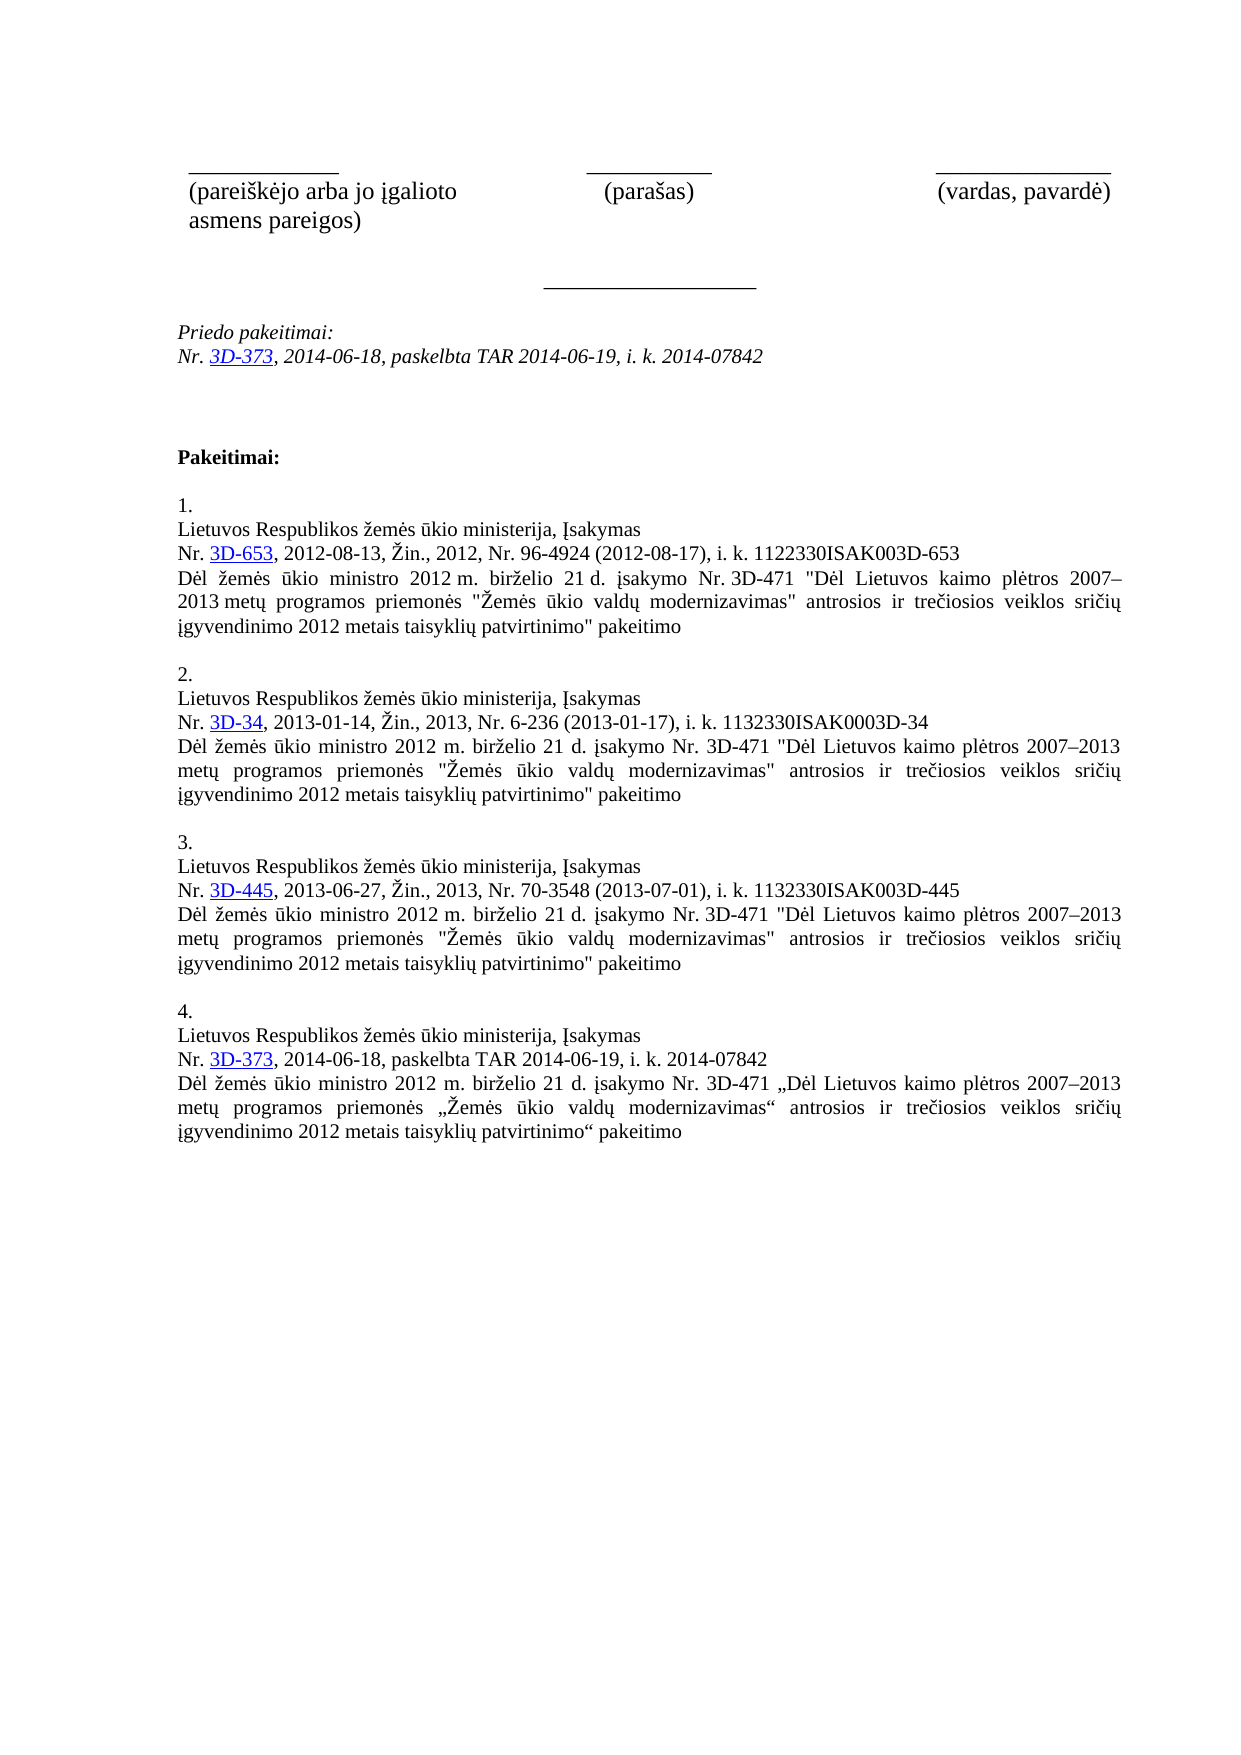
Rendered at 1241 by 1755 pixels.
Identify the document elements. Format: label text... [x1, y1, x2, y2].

text Lietuvos Respublikos žemės ūkio ministerija, Įsakymas [177, 686, 1122, 710]
text 3. [177, 830, 1122, 854]
text Dėl žemės ūkio ministro 2012 m. birželio 21 d. įsakymo Nr. 3D-471 "Dėl Lietuvos kaimo plėtros 2007–2013 metų programos priemonės "Žemės ūkio valdų modernizavimas" antrosios ir trečiosios veiklos sričių įgyvendinimo 2012 metais taisyklių patvirtinimo" pakeitimo [177, 565, 1122, 638]
text _________________ [177, 263, 1122, 291]
table_header __________ (parašas) [492, 148, 806, 234]
text 4. [177, 998, 1122, 1023]
text Lietuvos Respublikos žemės ūkio ministerija, Įsakymas [177, 854, 1122, 878]
table_header ____________ (pareiškėjo arba jo įgalioto asmens pareigos) [177, 148, 492, 234]
text Pakeitimai: [177, 445, 1122, 469]
text Dėl žemės ūkio ministro 2012 m. birželio 21 d. įsakymo Nr. 3D-471 „Dėl Lietuvos kaimo plėtros 2007–2013 metų programos priemonės „Žemės ūkio valdų modernizavimas“ antrosios ir trečiosios veiklos sričių įgyvendinimo 2012 metais taisyklių patvirtinimo“ pakeitimo [177, 1071, 1122, 1143]
text 1. [177, 493, 1122, 517]
text Nr. 3D-34, 2013-01-14, Žin., 2013, Nr. 6-236 (2013-01-17), i. k. 1132330ISAK0003D-34 [177, 710, 1122, 734]
text Dėl žemės ūkio ministro 2012 m. birželio 21 d. įsakymo Nr. 3D-471 "Dėl Lietuvos kaimo plėtros 2007–2013 metų programos priemonės "Žemės ūkio valdų modernizavimas" antrosios ir trečiosios veiklos sričių įgyvendinimo 2012 metais taisyklių patvirtinimo" pakeitimo [177, 734, 1122, 806]
text Dėl žemės ūkio ministro 2012 m. birželio 21 d. įsakymo Nr. 3D-471 "Dėl Lietuvos kaimo plėtros 2007–2013 metų programos priemonės "Žemės ūkio valdų modernizavimas" antrosios ir trečiosios veiklos sričių įgyvendinimo 2012 metais taisyklių patvirtinimo" pakeitimo [177, 902, 1122, 974]
text Nr. 3D-445, 2013-06-27, Žin., 2013, Nr. 70-3548 (2013-07-01), i. k. 1132330ISAK003D-445 [177, 878, 1122, 902]
text Priedo pakeitimai: [177, 320, 1122, 344]
text Nr. 3D-373, 2014-06-18, paskelbta TAR 2014-06-19, i. k. 2014-07842 [177, 1047, 1122, 1071]
text Nr. 3D-373, 2014-06-18, paskelbta TAR 2014-06-19, i. k. 2014-07842 [177, 344, 1122, 368]
text Nr. 3D-653, 2012-08-13, Žin., 2012, Nr. 96-4924 (2012-08-17), i. k. 1122330ISAK003D-653 [177, 541, 1122, 565]
text Lietuvos Respublikos žemės ūkio ministerija, Įsakymas [177, 517, 1122, 541]
text 2. [177, 662, 1122, 686]
table_header ______________ (vardas, pavardė) [806, 148, 1122, 234]
text Lietuvos Respublikos žemės ūkio ministerija, Įsakymas [177, 1023, 1122, 1047]
